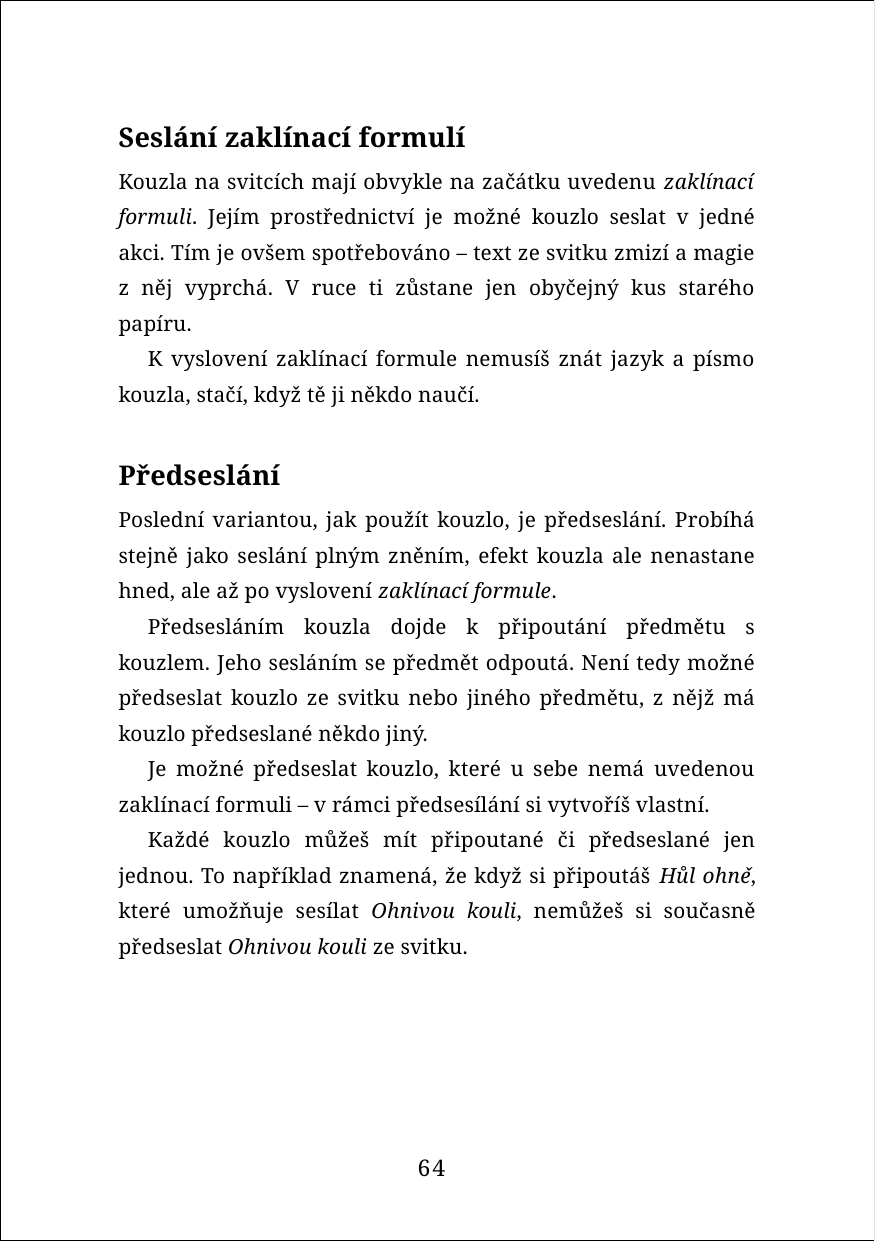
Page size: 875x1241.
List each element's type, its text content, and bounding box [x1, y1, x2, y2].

subtitle Seslání zaklínací formulí [118, 118, 756, 155]
subtitle Předseslání [118, 457, 756, 494]
text Poslední variantou, jak použít kouzlo, je předseslání. Probíhá stejně jako seslání plným zněním, efekt kouzla ale nenastane hned, ale až po vyslovení zaklínací formule. Předsesláním kouzla dojde k připoutání předmětu s kouzlem. Jeho sesláním se předmět odpoutá. Není tedy možné předseslat kouzlo ze svitku nebo jiného předmětu, z nějž má kouzlo předseslané někdo jiný. Je možné předseslat kouzlo, které u sebe nemá uvedenou zaklínací formuli – v rámci předsesílání si vytvoříš vlastní. Každé kouzlo můžeš mít připoutané či předseslané jen jednou. To například znamená, že když si připoutáš Hůl ohně, které umožňuje sesílat Ohnivou kouli, nemůžeš si současně předseslat Ohnivou kouli ze svitku. [118, 506, 756, 960]
text Kouzla na svitcích mají obvykle na začátku uvedenu zaklínací formuli. Jejím prostřednictví je možné kouzlo seslat v jedné akci. Tím je ovšem spotřebováno – text ze svitku zmizí a magie z něj vyprchá. V ruce ti zůstane jen obyčejný kus starého papíru. K vyslovení zaklínací formule nemusíš znát jazyk a písmo kouzla, stačí, když tě ji někdo naučí. [118, 167, 756, 408]
